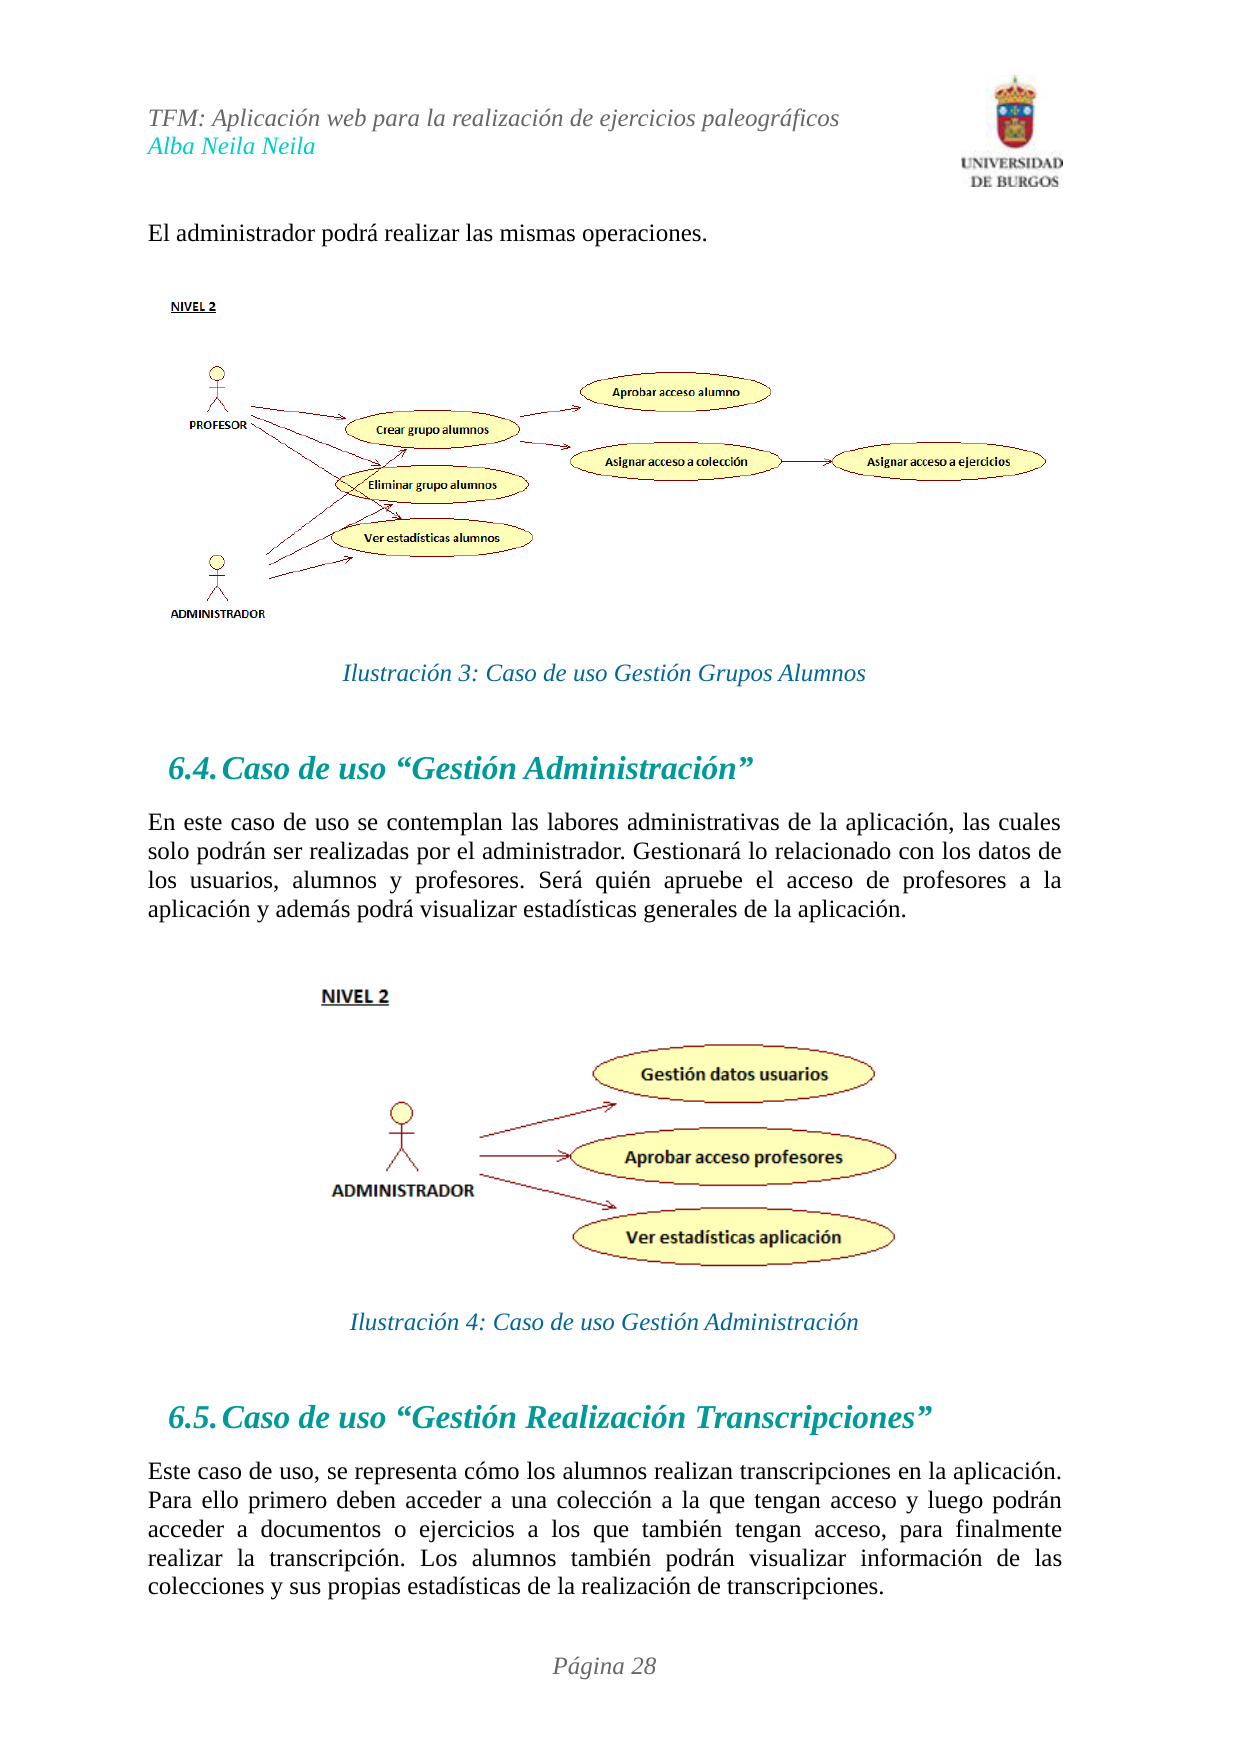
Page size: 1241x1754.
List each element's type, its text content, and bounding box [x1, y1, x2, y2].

picture [288, 951, 923, 1293]
subtitle Caso de uso “Gestión Administración” [159, 748, 1063, 787]
text Este caso de uso, se representa cómo los alumnos realizan transcripciones en la aplicación. Para ello primero deben acceder a una colección a la que tengan acceso y luego podrán acceder a documentos o ejercicios a los que también tengan acceso, para finalmente realizar la transcripción. Los alumnos también podrán visualizar información de las colecciones y sus propias estadísticas de la realización de transcripciones. [148, 1456, 1063, 1600]
picture [148, 276, 1063, 644]
text Ilustración 4: Caso de uso Gestión Administración [288, 1293, 923, 1336]
text El administrador podrá realizar las mismas operaciones. [148, 218, 1063, 247]
subtitle Caso de uso “Gestión Realización Transcripciones” [159, 1397, 1063, 1436]
text Ilustración 3: Caso de uso Gestión Grupos Alumnos [148, 644, 1062, 686]
picture [961, 75, 1063, 187]
text En este caso de uso se contemplan las labores administrativas de la aplicación, las cuales solo podrán ser realizadas por el administrador. Gestionará lo relacionado con los datos de los usuarios, alumnos y profesores. Será quién apruebe el acceso de profesores a la aplicación y además podrá visualizar estadísticas generales de la aplicación. [148, 807, 1063, 922]
picture [466, 1316, 473, 1324]
